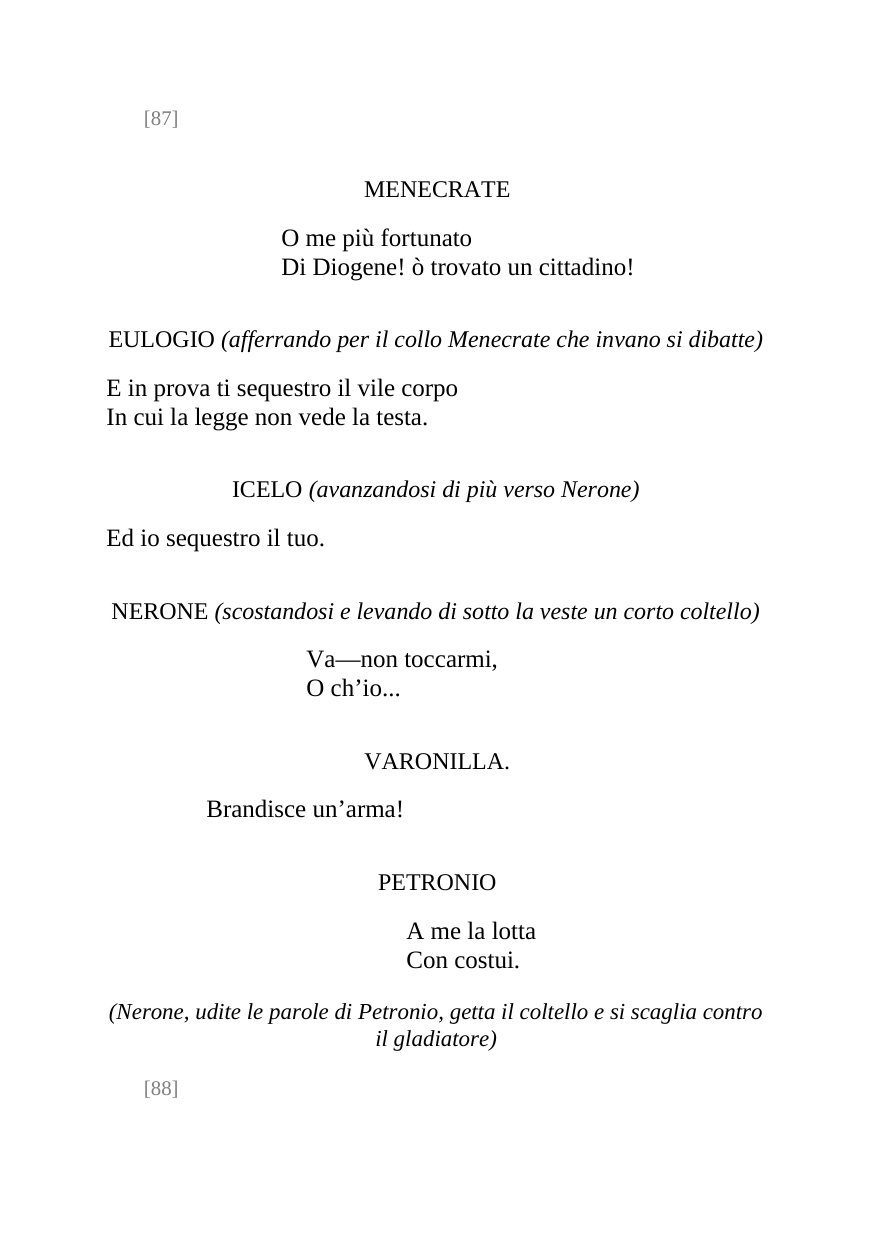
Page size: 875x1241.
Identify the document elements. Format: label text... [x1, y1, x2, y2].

text EULOGIO (afferrando per il collo Menecrate che invano si dibatte) [106, 325, 768, 353]
text ICELO (avanzandosi di più verso Nerone) [106, 476, 768, 503]
text O me più fortunato [106, 223, 768, 252]
text NERONE (scostandosi e levando di sotto la veste un corto coltello) [106, 597, 768, 624]
text [88] [106, 1076, 768, 1100]
text Brandisce un’arma! [106, 794, 768, 823]
text [87] [106, 106, 768, 130]
text MENECRATE [106, 175, 768, 203]
text A me la lotta [106, 916, 768, 945]
text E in prova ti sequestro il vile corpo [106, 373, 768, 402]
text Va—non toccarmi, [106, 644, 768, 673]
text Con costui. [106, 945, 768, 973]
text In cui la legge non vede la testa. [106, 402, 768, 431]
text (Nerone, udite le parole di Petronio, getta il coltello e si scaglia contro il gladiatore) [106, 998, 768, 1051]
text O ch’io... [106, 673, 768, 702]
text Di Diogene! ò trovato un cittadino! [106, 252, 768, 280]
text PETRONIO [106, 868, 768, 896]
text VARONILLA. [106, 747, 768, 774]
text Ed io sequestro il tuo. [106, 523, 768, 552]
